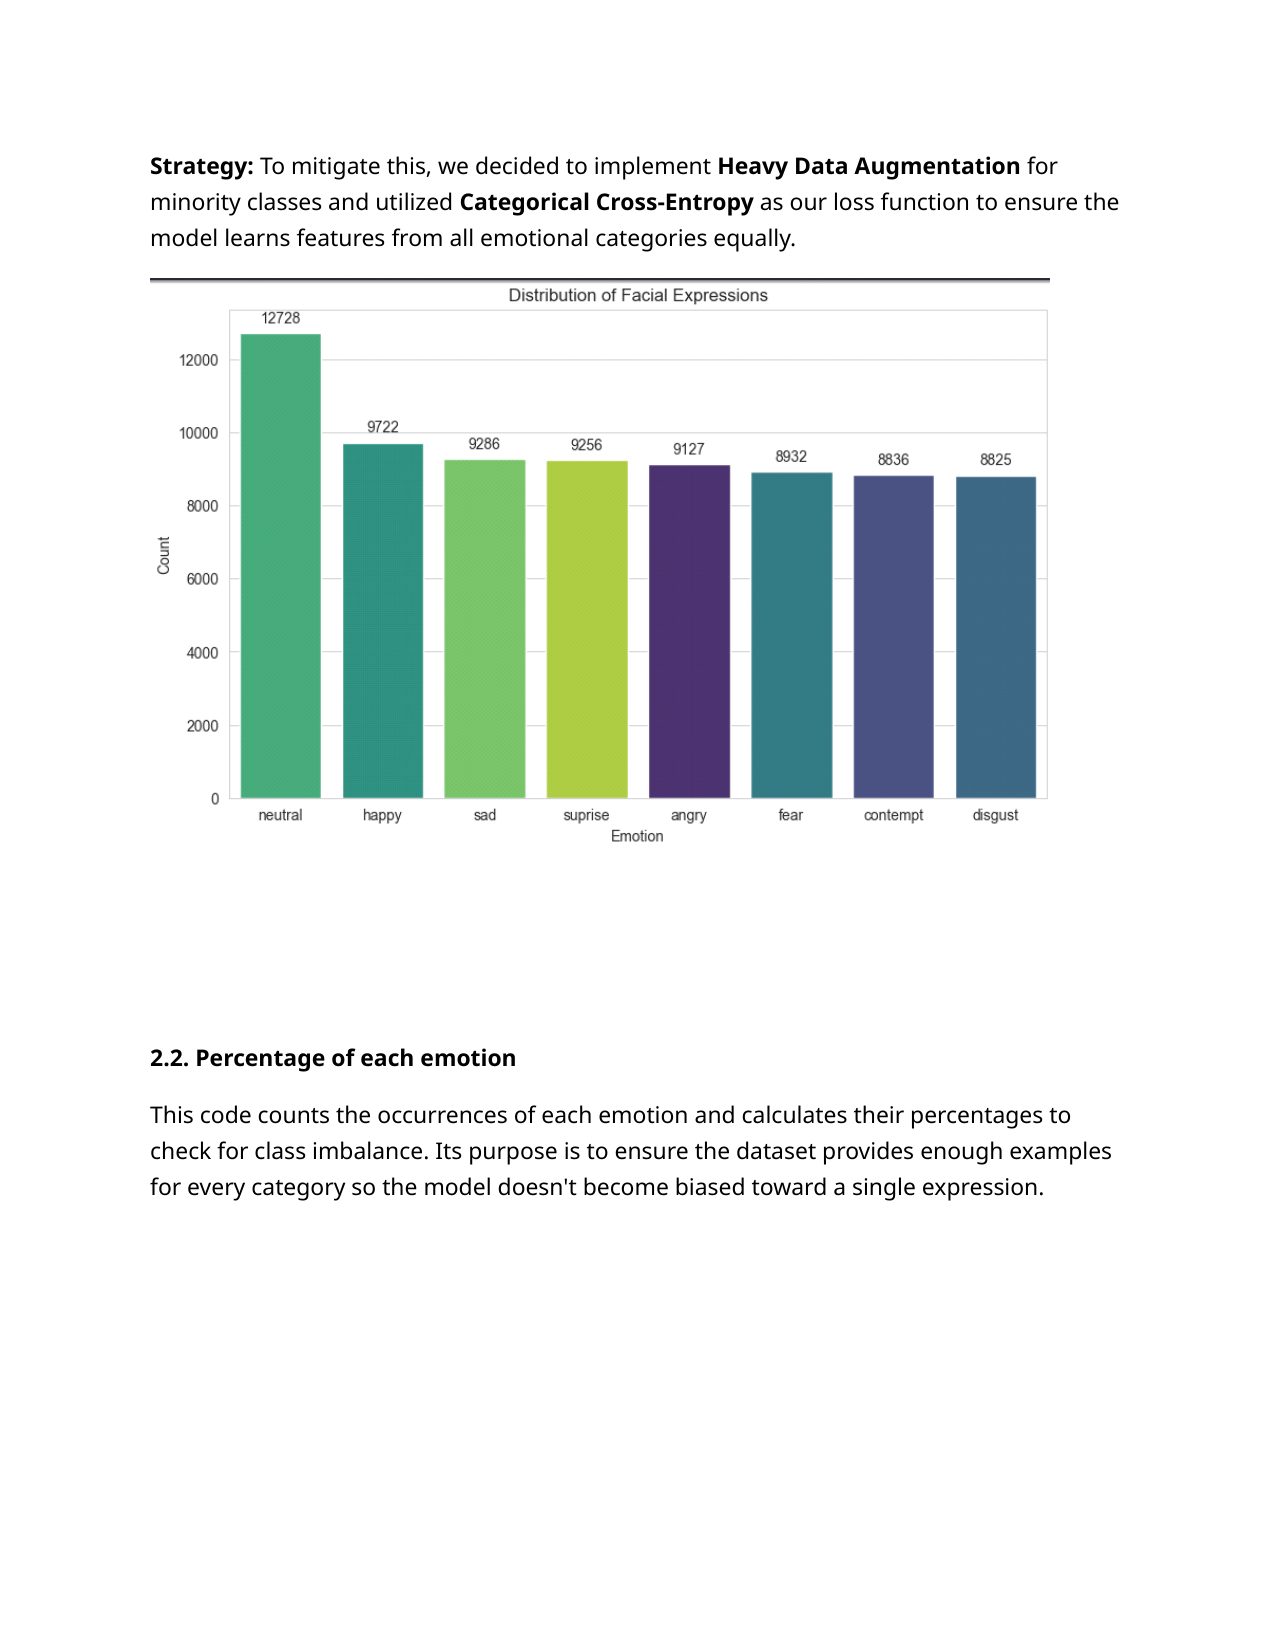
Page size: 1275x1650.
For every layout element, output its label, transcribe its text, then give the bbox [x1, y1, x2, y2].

text Strategy: To mitigate this, we decided to implement Heavy Data Augmentation for minority classes and utilized Categorical Cross-Entropy as our loss function to ensure the model learns features from all emotional categories equally. [150, 150, 1125, 253]
text 2.2. Percentage of each emotion [150, 1042, 1125, 1073]
text This code counts the occurrences of each emotion and calculates their percentages to check for class imbalance. Its purpose is to ensure the dataset provides enough examples for every category so the model doesn't become biased toward a single expression. [150, 1099, 1125, 1202]
